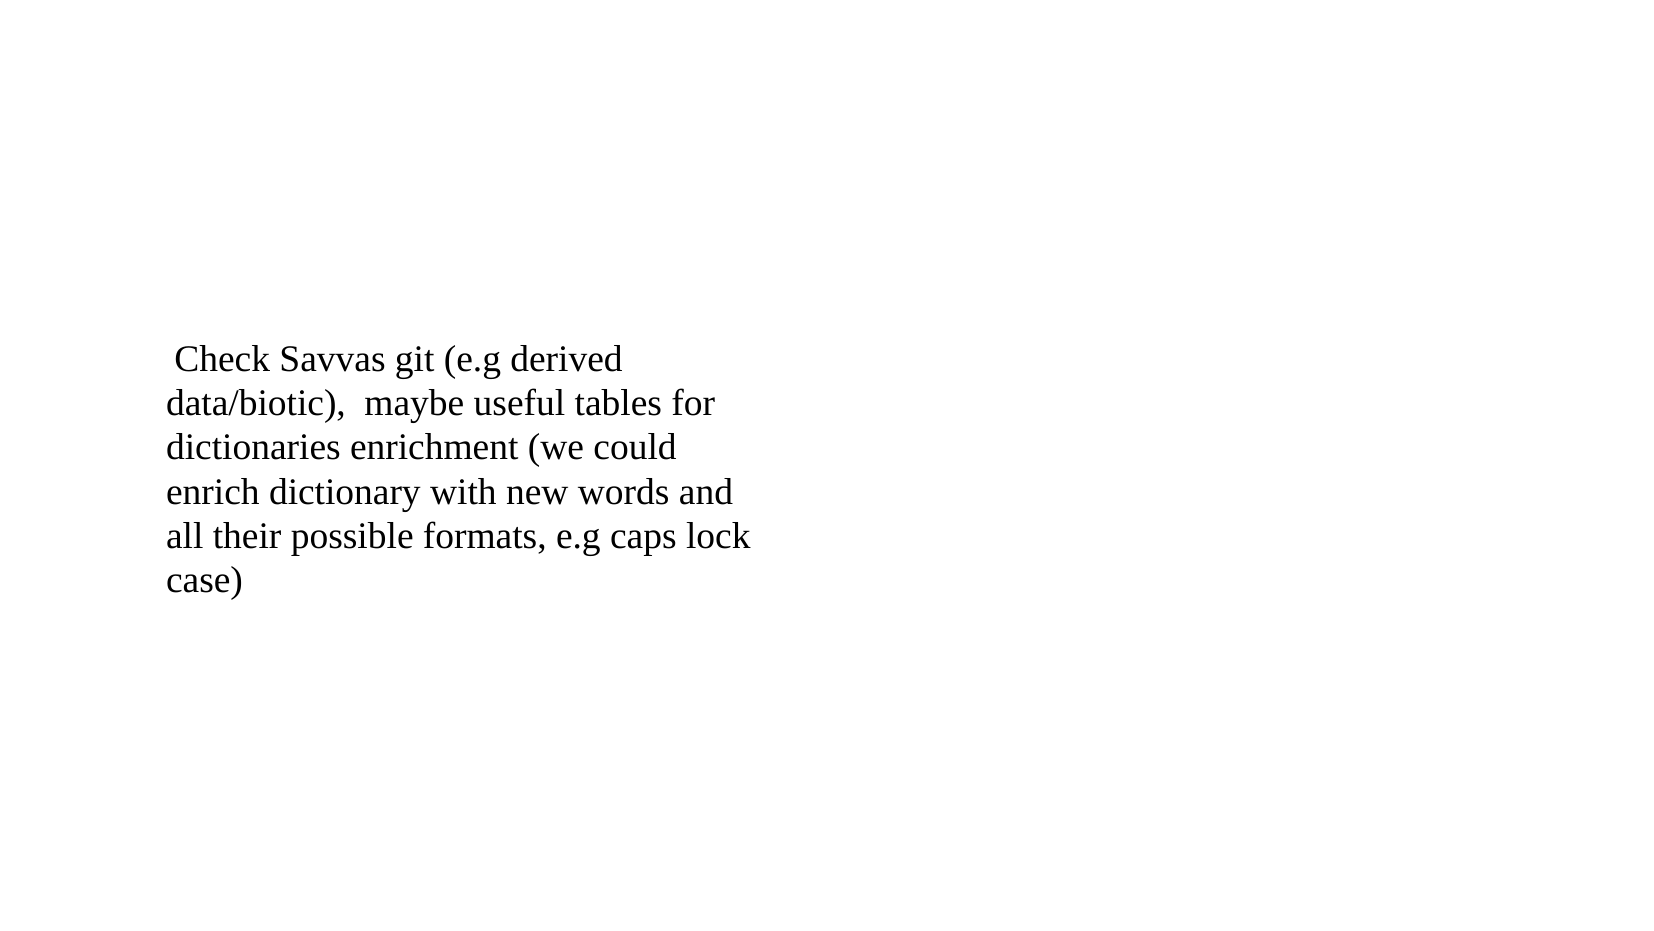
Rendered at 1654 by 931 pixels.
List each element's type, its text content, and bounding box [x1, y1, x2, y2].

text Check Savvas git (e.g derived data/biotic), maybe useful tables for dictionaries enrichment (we could enrich dictionary with new words and all their possible formats, e.g caps lock case) [165, 336, 779, 601]
